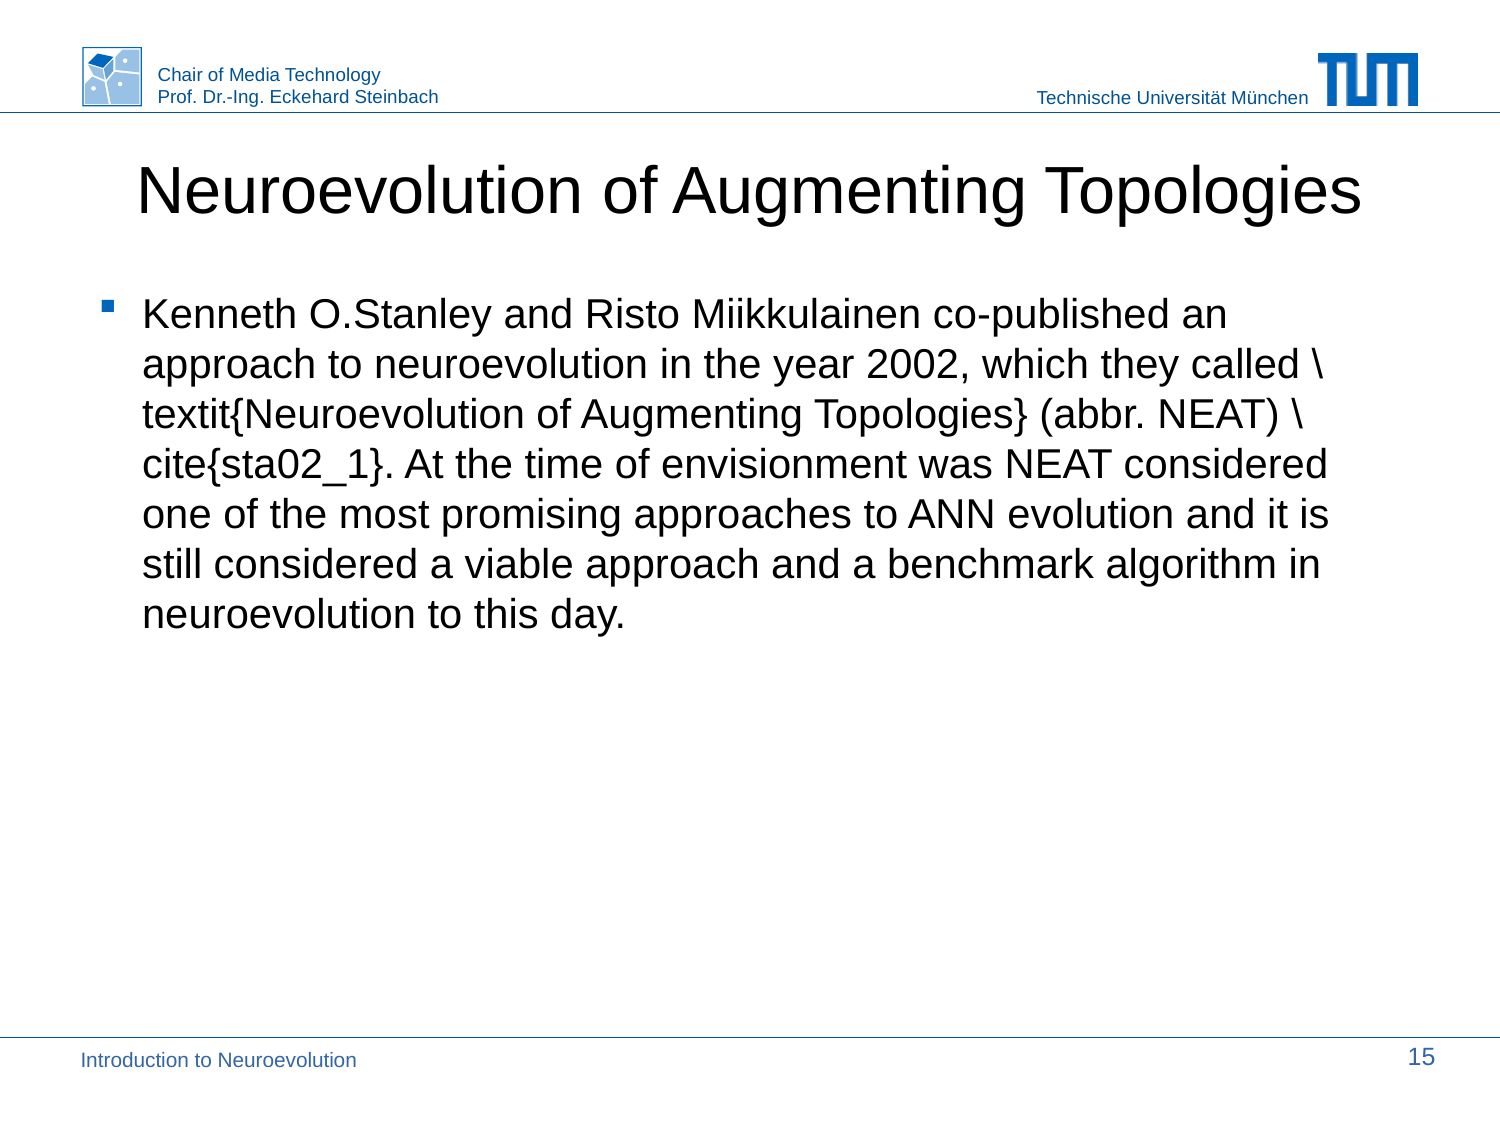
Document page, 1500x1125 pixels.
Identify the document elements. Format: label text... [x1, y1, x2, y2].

text_box Introduction to Neuroevolution [65, 1041, 406, 1081]
text_box [1392, 1035, 1471, 1090]
list Kenneth O.Stanley and Risto Miikkulainen co-published an approach to neuroevolution in the year 2002, which they called \textit{Neuroevolution of Augmenting Topologies} (abbr. NEAT) \cite{sta02_1}. At the time of envisionment was NEAT considered one of the most promising approaches to ANN evolution and it is still considered a viable approach and a benchmark algorithm in neuroevolution to this day. [83, 279, 1417, 1013]
title Neuroevolution of Augmenting Topologies [83, 139, 1417, 239]
picture [1318, 53, 1418, 106]
